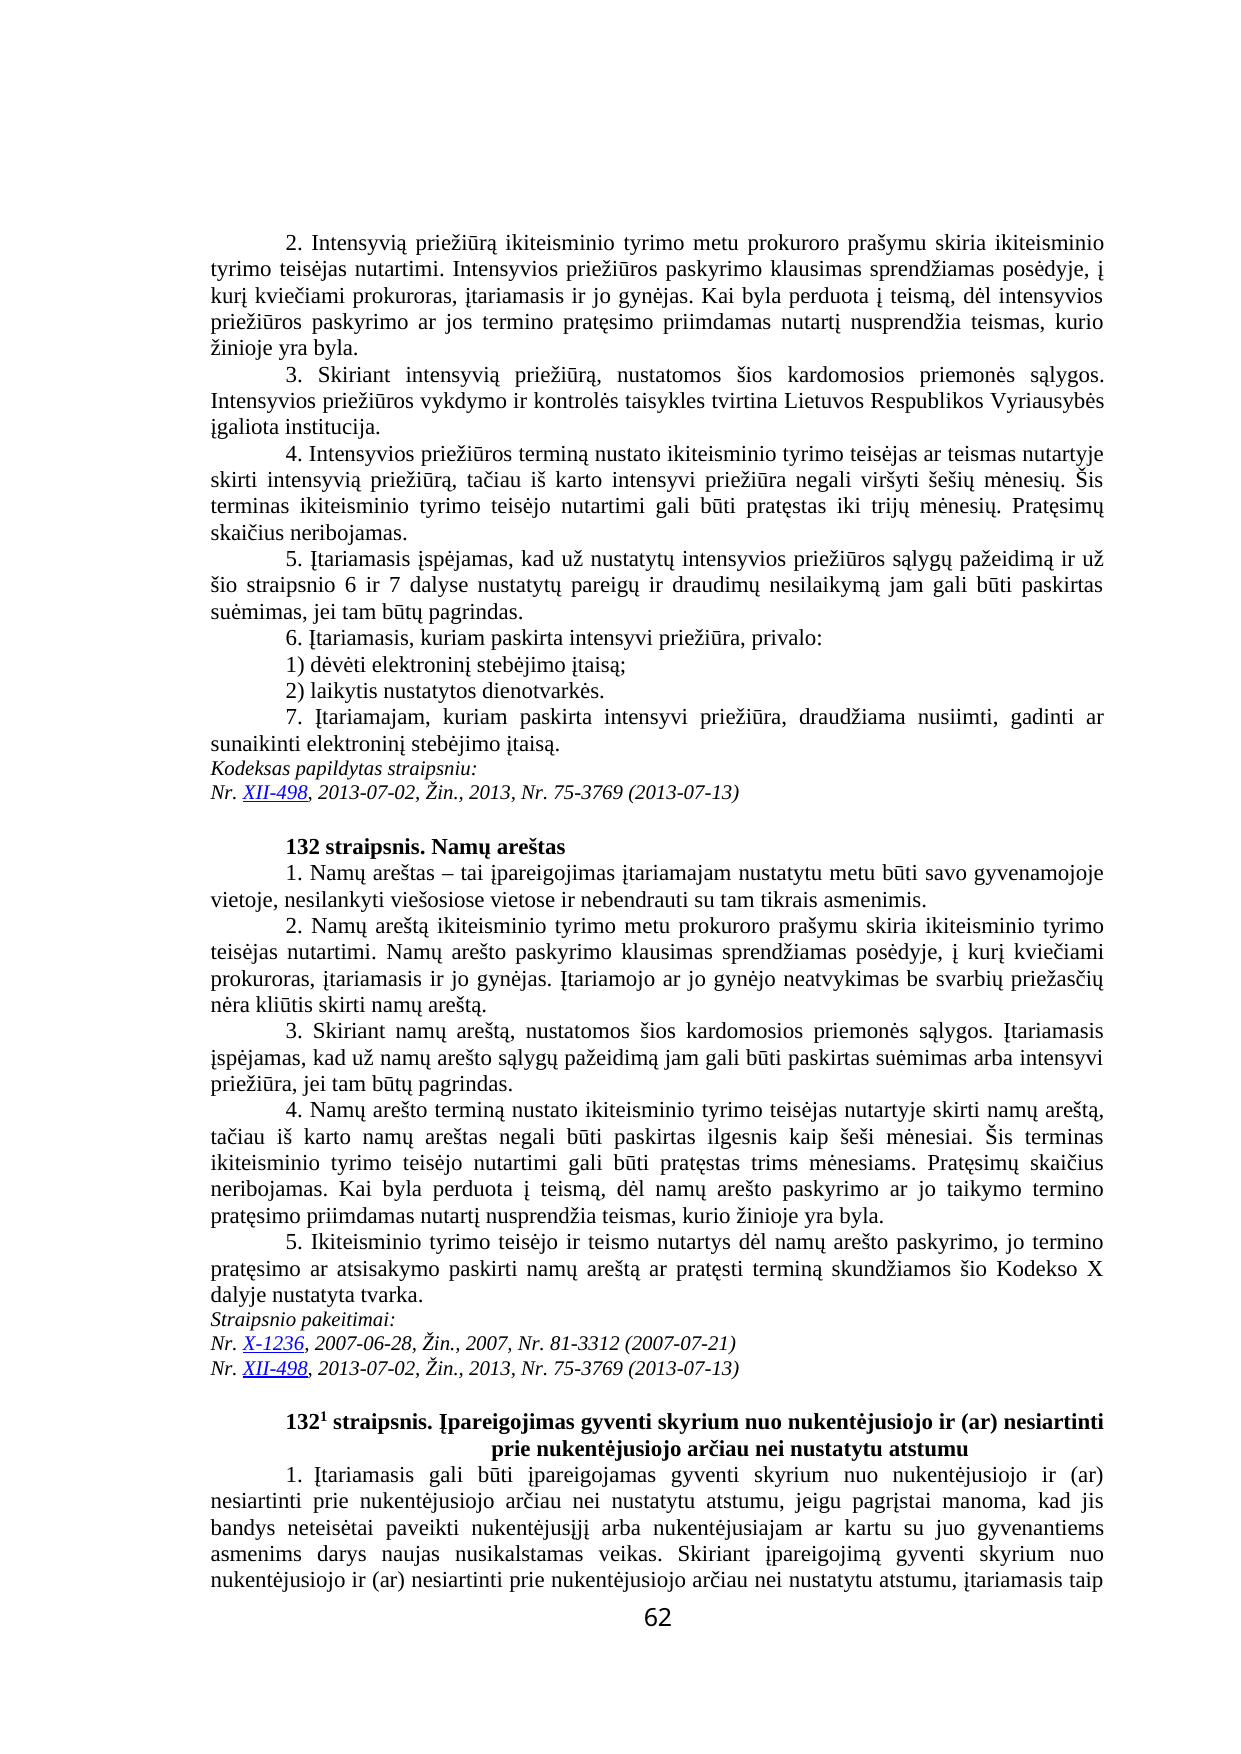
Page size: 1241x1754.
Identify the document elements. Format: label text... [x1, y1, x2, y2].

text 6. Įtariamasis, kuriam paskirta intensyvi priežiūra, privalo: [210, 624, 1105, 651]
text 1) dėvėti elektroninį stebėjimo įtaisą; [210, 651, 1105, 677]
text 132 straipsnis. Namų areštas [210, 833, 1105, 859]
text 2. Intensyvią priežiūrą ikiteisminio tyrimo metu prokuroro prašymu skiria ikiteisminio tyrimo teisėjas nutartimi. Intensyvios priežiūros paskyrimo klausimas sprendžiamas posėdyje, į kurį kviečiami prokuroras, įtariamasis ir jo gynėjas. Kai byla perduota į teismą, dėl intensyvios priežiūros paskyrimo ar jos termino pratęsimo priimdamas nutartį nusprendžia teismas, kurio žinioje yra byla. [210, 229, 1105, 361]
text 7. Įtariamajam, kuriam paskirta intensyvi priežiūra, draudžiama nusiimti, gadinti ar sunaikinti elektroninį stebėjimo įtaisą. [210, 703, 1105, 756]
text 2) laikytis nustatytos dienotvarkės. [210, 677, 1105, 703]
text Nr. XII-498, 2013-07-02, Žin., 2013, Nr. 75-3769 (2013-07-13) [210, 780, 1105, 804]
text 1. Namų areštas – tai įpareigojimas įtariamajam nustatytu metu būti savo gyvenamojoje vietoje, nesilankyti viešosiose vietose ir nebendrauti su tam tikrais asmenimis. [210, 859, 1105, 912]
text Straipsnio pakeitimai: [210, 1307, 1105, 1331]
text 4. Intensyvios priežiūros terminą nustato ikiteisminio tyrimo teisėjas ar teismas nutartyje skirti intensyvią priežiūrą, tačiau iš karto intensyvi priežiūra negali viršyti šešių mėnesių. Šis terminas ikiteisminio tyrimo teisėjo nutartimi gali būti pratęstas iki trijų mėnesių. Pratęsimų skaičius neribojamas. [210, 440, 1105, 545]
text 5. Įtariamasis įspėjamas, kad už nustatytų intensyvios priežiūros sąlygų pažeidimą ir už šio straipsnio 6 ir 7 dalyse nustatytų pareigų ir draudimų nesilaikymą jam gali būti paskirtas suėmimas, jei tam būtų pagrindas. [210, 545, 1105, 624]
text 4. Namų arešto terminą nustato ikiteisminio tyrimo teisėjas nutartyje skirti namų areštą, tačiau iš karto namų areštas negali būti paskirtas ilgesnis kaip šeši mėnesiai. Šis terminas ikiteisminio tyrimo teisėjo nutartimi gali būti pratęstas trims mėnesiams. Pratęsimų skaičius neribojamas. Kai byla perduota į teismą, dėl namų arešto paskyrimo ar jo taikymo termino pratęsimo priimdamas nutartį nusprendžia teismas, kurio žinioje yra byla. [210, 1096, 1105, 1228]
text 3. Skiriant intensyvią priežiūrą, nustatomos šios kardomosios priemonės sąlygos. Intensyvios priežiūros vykdymo ir kontrolės taisykles tvirtina Lietuvos Respublikos Vyriausybės įgaliota institucija. [210, 361, 1105, 440]
text Nr. X-1236, 2007-06-28, Žin., 2007, Nr. 81-3312 (2007-07-21) [210, 1331, 1105, 1355]
text Nr. XII-498, 2013-07-02, Žin., 2013, Nr. 75-3769 (2013-07-13) [210, 1355, 1105, 1379]
text 2. Namų areštą ikiteisminio tyrimo metu prokuroro prašymu skiria ikiteisminio tyrimo teisėjas nutartimi. Namų arešto paskyrimo klausimas sprendžiamas posėdyje, į kurį kviečiami prokuroras, įtariamasis ir jo gynėjas. Įtariamojo ar jo gynėjo neatvykimas be svarbių priežasčių nėra kliūtis skirti namų areštą. [210, 912, 1105, 1017]
text Kodeksas papildytas straipsniu: [210, 756, 1105, 780]
text 5. Ikiteisminio tyrimo teisėjo ir teismo nutartys dėl namų arešto paskyrimo, jo termino pratęsimo ar atsisakymo paskirti namų areštą ar pratęsti terminą skundžiamos šio Kodekso X dalyje nustatyta tvarka. [210, 1228, 1105, 1307]
text 1. Įtariamasis gali būti įpareigojamas gyventi skyrium nuo nukentėjusiojo ir (ar) nesiartinti prie nukentėjusiojo arčiau nei nustatytu atstumu, jeigu pagrįstai manoma, kad jis bandys neteisėtai paveikti nukentėjusįjį arba nukentėjusiajam ar kartu su juo gyvenantiems asmenims darys naujas nusikalstamas veikas. Skiriant įpareigojimą gyventi skyrium nuo nukentėjusiojo ir (ar) nesiartinti prie nukentėjusiojo arčiau nei nustatytu atstumu, įtariamasis taip [210, 1461, 1105, 1593]
text 3. Skiriant namų areštą, nustatomos šios kardomosios priemonės sąlygos. Įtariamasis įspėjamas, kad už namų arešto sąlygų pažeidimą jam gali būti paskirtas suėmimas arba intensyvi priežiūra, jei tam būtų pagrindas. [210, 1017, 1105, 1096]
text 1321 straipsnis. Įpareigojimas gyventi skyrium nuo nukentėjusiojo ir (ar) nesiartinti prie nukentėjusiojo arčiau nei nustatytu atstumu [285, 1408, 1105, 1461]
